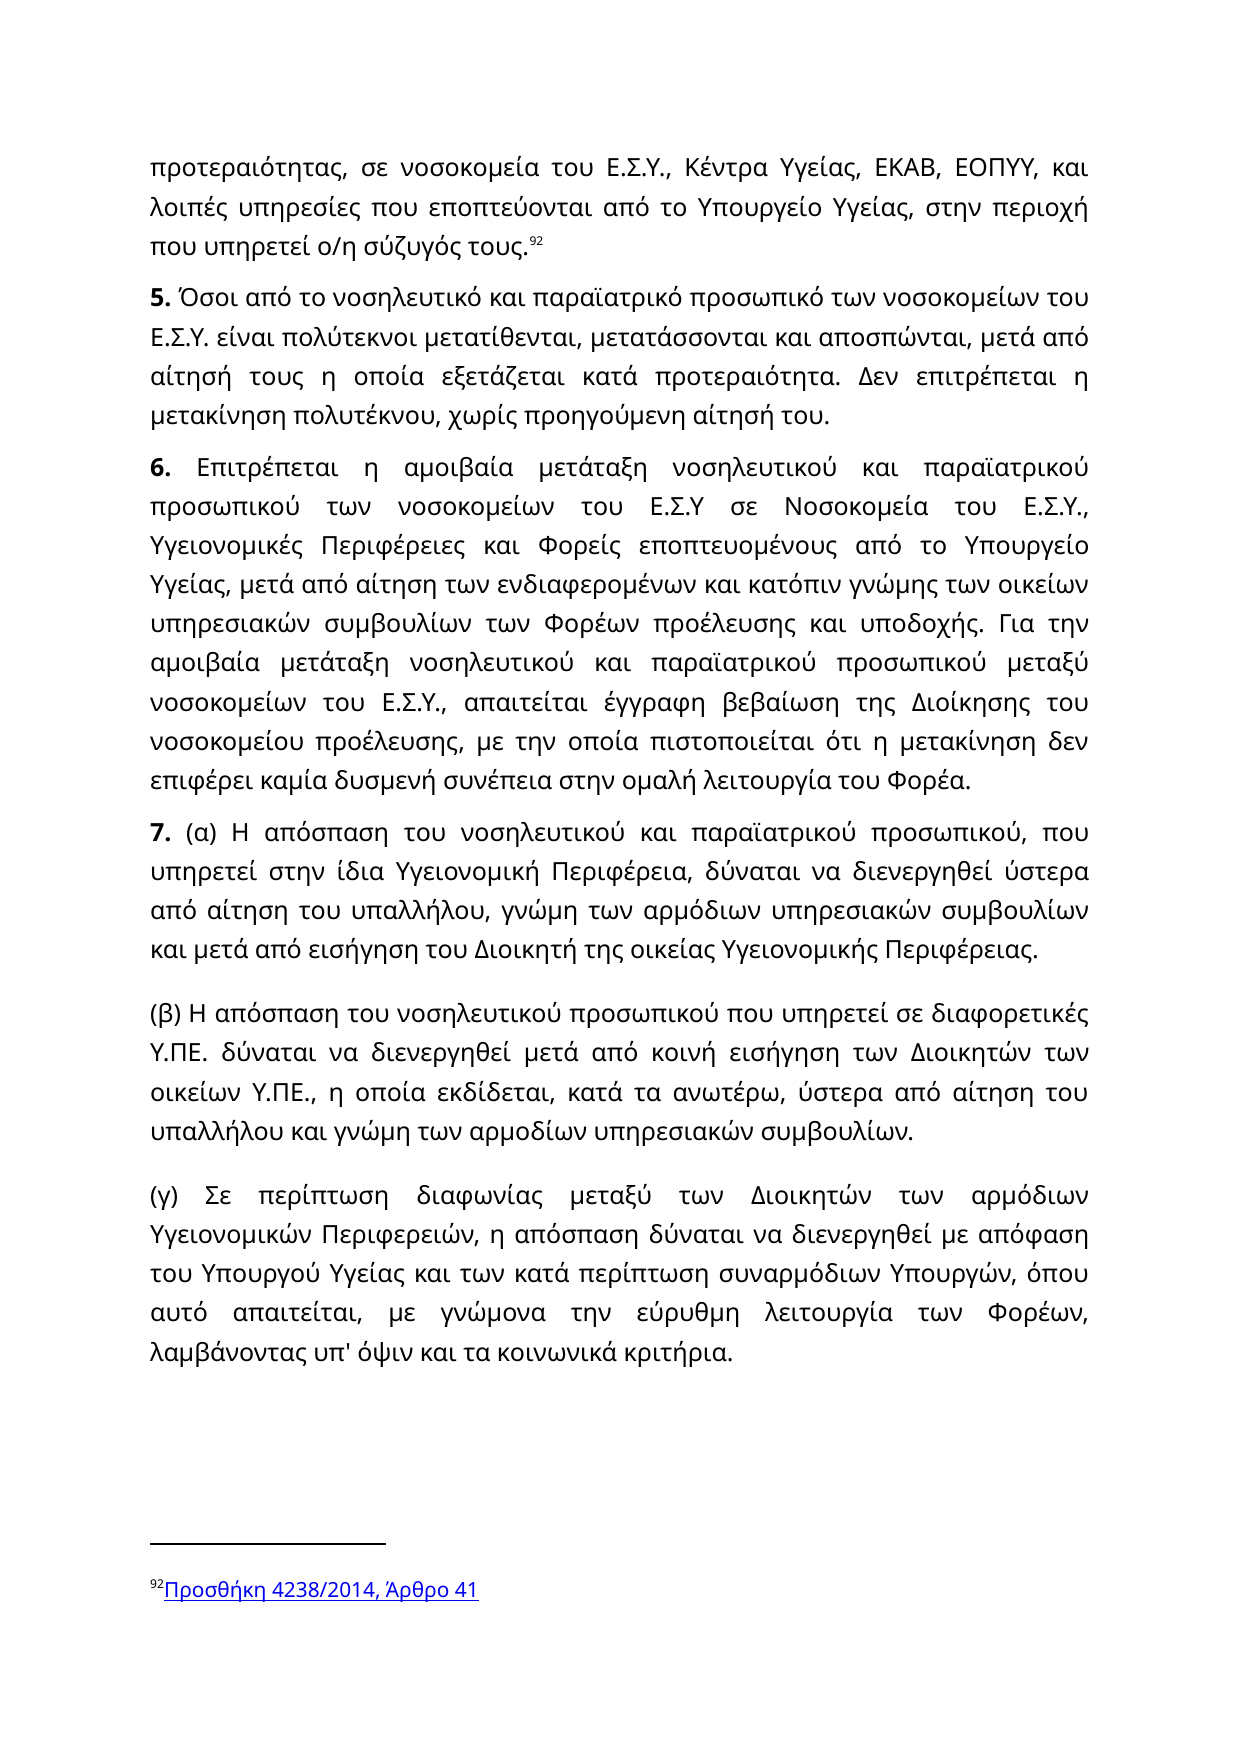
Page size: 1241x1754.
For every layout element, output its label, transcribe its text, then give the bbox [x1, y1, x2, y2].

text προτεραιότητας, σε νοσοκομεία του Ε.Σ.Υ., Κέντρα Υγείας, ΕΚΑΒ, ΕΟΠΥΥ, και λοιπές υπηρεσίες που εποπτεύονται από το Υπουργείο Υγείας, στην περιοχή που υπηρετεί ο/η σύζυγός τους. [150, 150, 1090, 262]
text Προσθήκη 4238/2014, Άρθρο 41 [150, 1576, 1090, 1604]
text 5. Όσοι από το νοσηλευτικό και παραϊατρικό προσωπικό των νοσοκομείων του Ε.Σ.Υ. είναι πολύτεκνοι μετατίθενται, μετατάσσονται και αποσπώνται, μετά από αίτησή τους η οποία εξετάζεται κατά προτεραιότητα. Δεν επιτρέπεται η μετακίνηση πολυτέκνου, χωρίς προηγούμενη αίτησή του. [150, 280, 1090, 432]
text 7. (α) Η απόσπαση του νοσηλευτικού και παραϊατρικού προσωπικού, που υπηρετεί στην ίδια Υγειονομική Περιφέρεια, δύναται να διενεργηθεί ύστερα από αίτηση του υπαλλήλου, γνώμη των αρμόδιων υπηρεσιακών συμβουλίων και μετά από εισήγηση του Διοικητή της οικείας Υγειονομικής Περιφέρειας. [150, 814, 1090, 966]
text (γ) Σε περίπτωση διαφωνίας μεταξύ των Διοικητών των αρμόδιων Υγειονομικών Περιφερειών, η απόσπαση δύναται να διενεργηθεί με απόφαση του Υπουργού Υγείας και των κατά περίπτωση συναρμόδιων Υπουργών, όπου αυτό απαιτείται, με γνώμονα την εύρυθμη λειτουργία των Φορέων, λαμβάνοντας υπ' όψιν και τα κοινωνικά κριτήρια. [150, 1177, 1090, 1368]
text (β) Η απόσπαση του νοσηλευτικού προσωπικού που υπηρετεί σε διαφορετικές Υ.ΠΕ. δύναται να διενεργηθεί μετά από κοινή εισήγηση των Διοικητών των οικείων Υ.ΠΕ., η οποία εκδίδεται, κατά τα ανωτέρω, ύστερα από αίτηση του υπαλλήλου και γνώμη των αρμοδίων υπηρεσιακών συμβουλίων. [150, 996, 1090, 1147]
text 6. Επιτρέπεται η αμοιβαία μετάταξη νοσηλευτικού και παραϊατρικού προσωπικού των νοσοκομείων του Ε.Σ.Υ σε Νοσοκομεία του Ε.Σ.Υ., Υγειονομικές Περιφέρειες και Φορείς εποπτευομένους από το Υπουργείο Υγείας, μετά από αίτηση των ενδιαφερομένων και κατόπιν γνώμης των οικείων υπηρεσιακών συμβουλίων των Φορέων προέλευσης και υποδοχής. Για την αμοιβαία μετάταξη νοσηλευτικού και παραϊατρικού προσωπικού μεταξύ νοσοκομείων του Ε.Σ.Υ., απαιτείται έγγραφη βεβαίωση της Διοίκησης του νοσοκομείου προέλευσης, με την οποία πιστοποιείται ότι η μετακίνηση δεν επιφέρει καμία δυσμενή συνέπεια στην ομαλή λειτουργία του Φορέα. [150, 449, 1090, 797]
